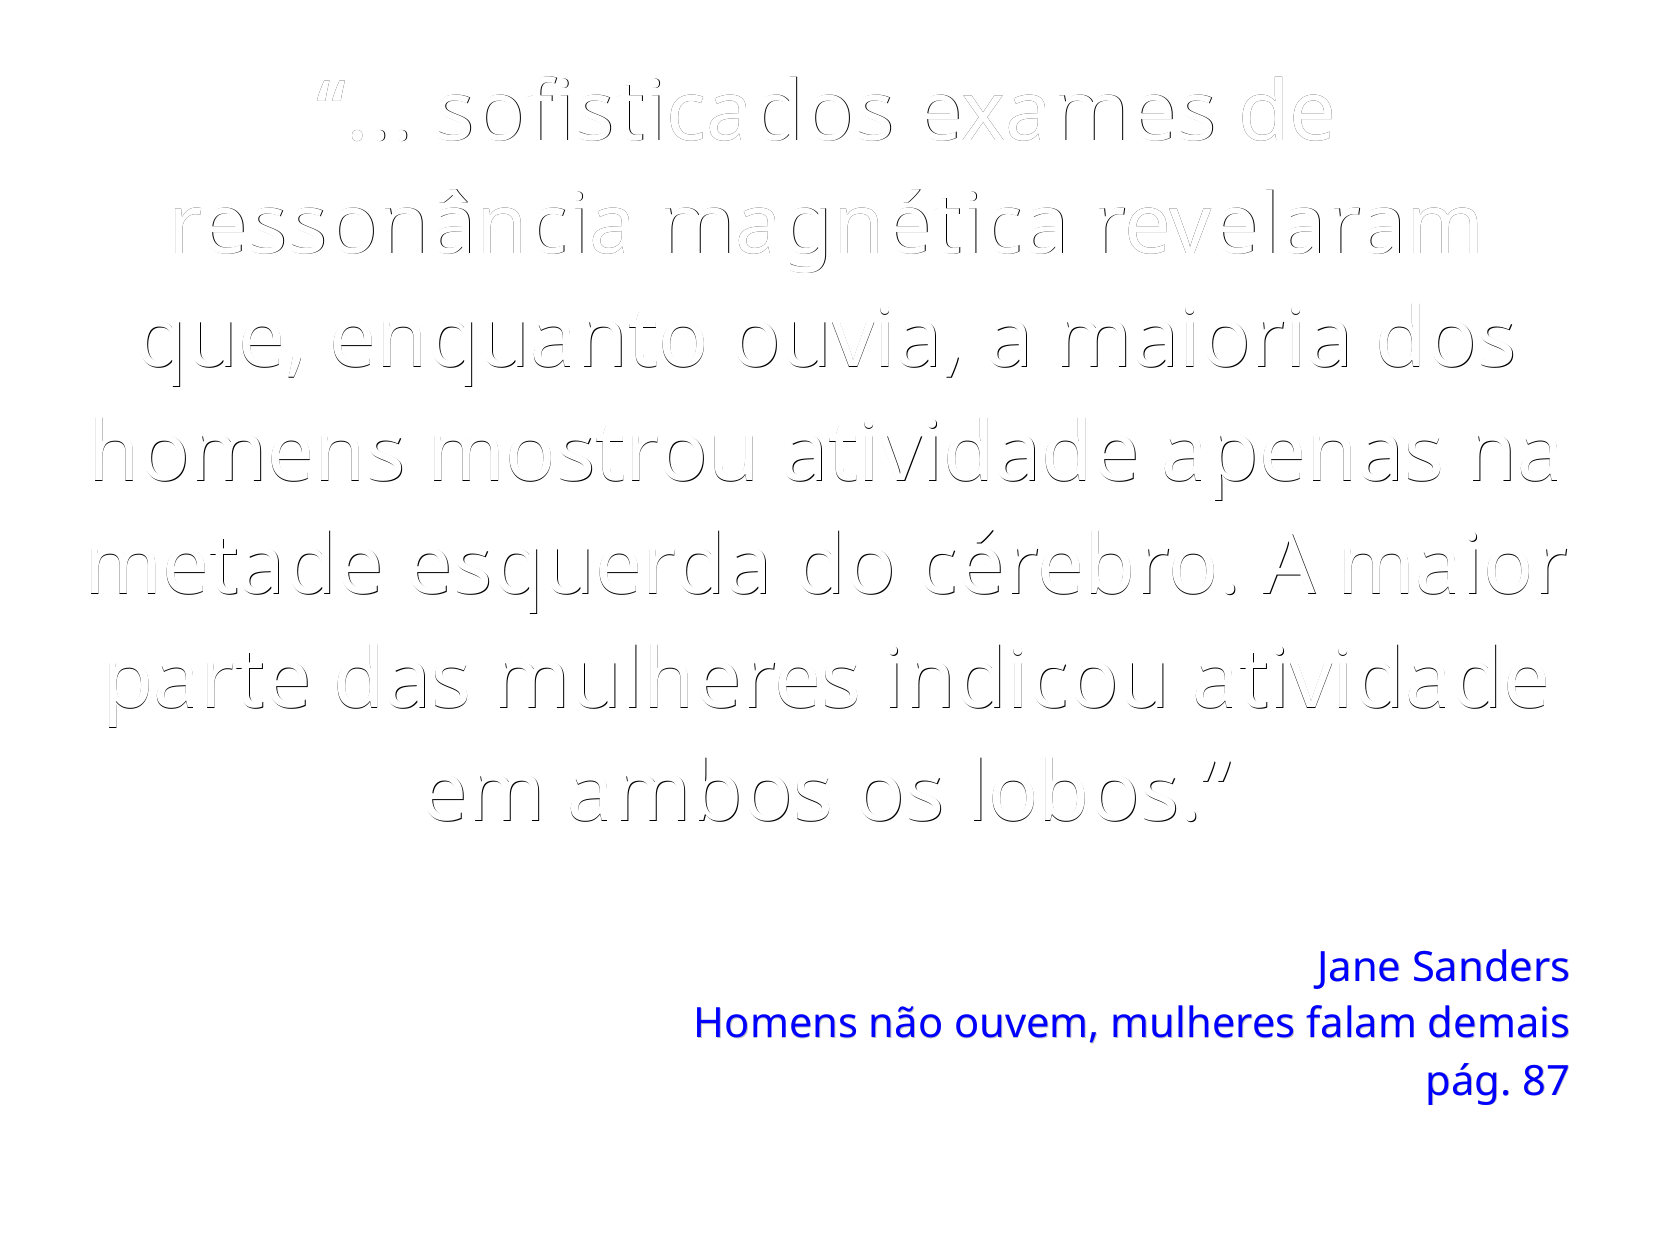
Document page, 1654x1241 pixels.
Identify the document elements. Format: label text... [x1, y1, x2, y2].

subtitle “... sofisticados exames de ressonância magnética revelaram que, enquanto ouvia, a maioria dos homens mostrou atividade apenas na metade esquerda do cérebro. A maior parte das mulheres indicou atividade em ambos os lobos.” Jane Sanders Homens não ouvem, mulheres falam demais pág. 87 [82, 56, 1571, 1102]
